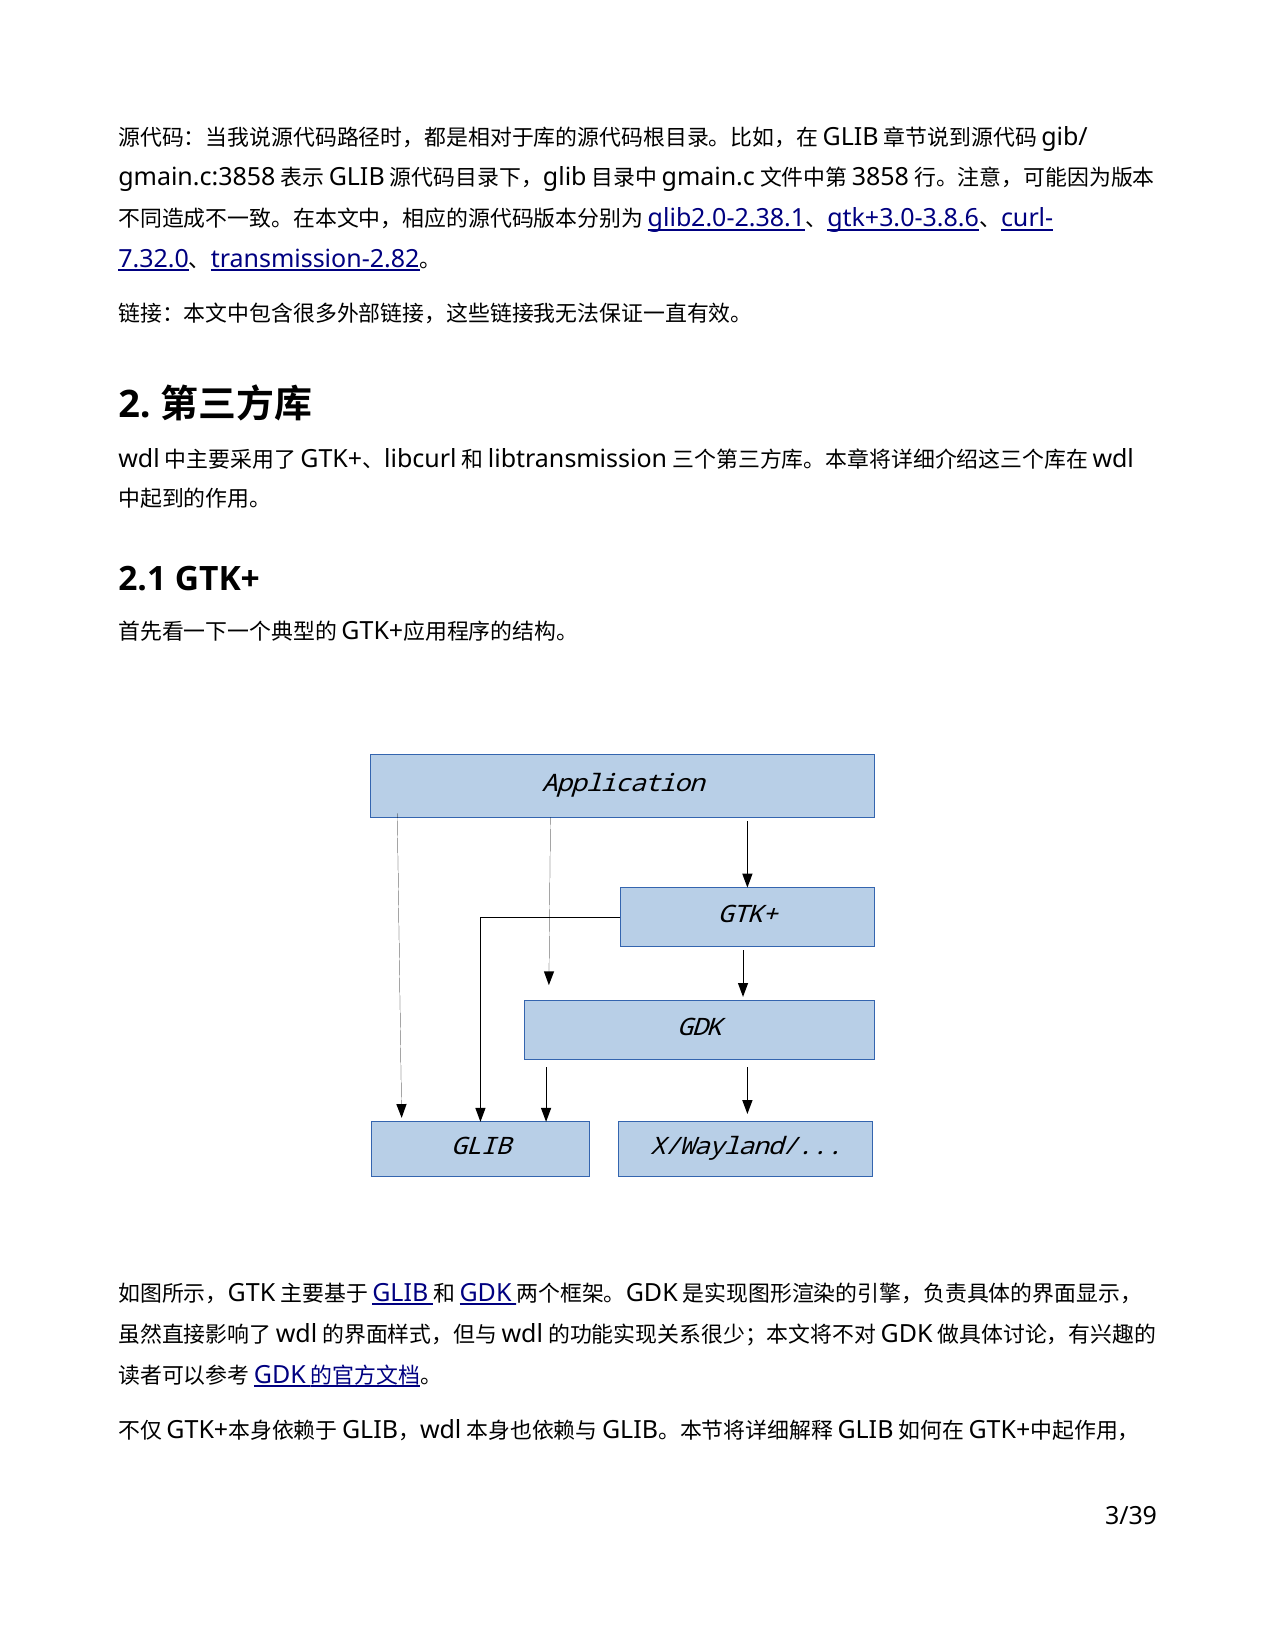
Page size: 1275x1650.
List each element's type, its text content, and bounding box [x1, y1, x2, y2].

subtitle 2. 第三方库 [118, 373, 1157, 429]
text wdl中主要采用了GTK+、libcurl和libtransmission三个第三方库。本章将详细介绍这三个库在wdl中起到的作用。 [118, 441, 1157, 513]
text 源代码：当我说源代码路径时，都是相对于库的源代码根目录。比如，在GLIB章节说到源代码gib/gmain.c:3858表示GLIB源代码目录下，glib目录中gmain.c文件中第3858行。注意，可能因为版本不同造成不一致。在本文中，相应的源代码版本分别为glib2.0-2.38.1、gtk+3.0-3.8.6、curl-7.32.0、transmission-2.82。 [118, 118, 1157, 275]
text 链接：本文中包含很多外部链接，这些链接我无法保证一直有效。 [118, 296, 1157, 328]
text 首先看一下一个典型的GTK+应用程序的结构。 [118, 613, 1157, 647]
text 不仅GTK+本身依赖于GLIB，wdl本身也依赖与GLIB。本节将详细解释GLIB如何在GTK+中起作用， [118, 1412, 1157, 1446]
subtitle 2.1 GTK+ [118, 555, 1157, 601]
text 如图所示，GTK主要基于GLIB和GDK两个框架。GDK是实现图形渲染的引擎，负责具体的界面显示，虽然直接影响了wdl的界面样式，但与wdl的功能实现关系很少；本文将不对GDK做具体讨论，有兴趣的读者可以参考GDK的官方文档。 [118, 668, 1157, 1390]
